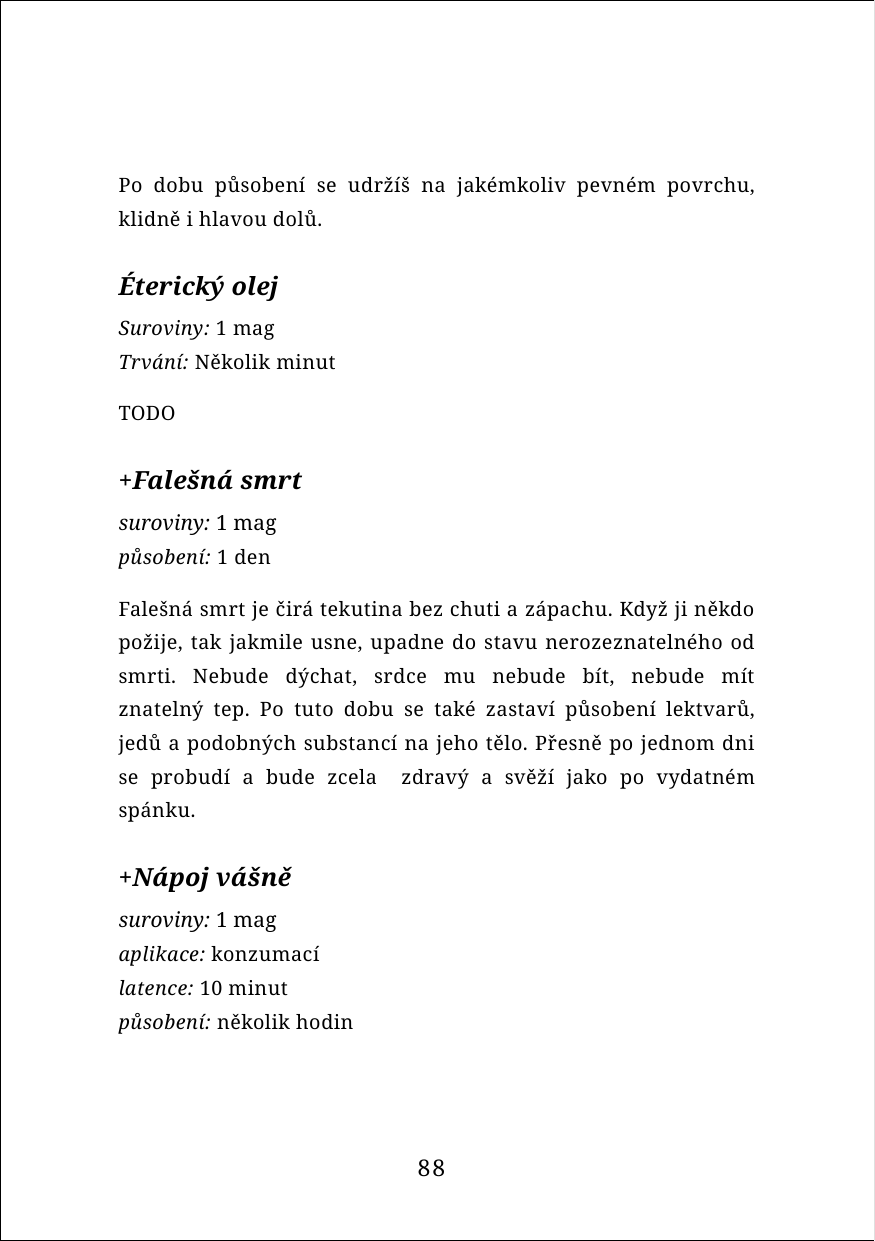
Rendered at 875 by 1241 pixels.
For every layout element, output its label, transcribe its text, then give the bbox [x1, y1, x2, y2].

subtitle Éterický olej [118, 268, 756, 303]
text Falešná smrt je čirá tekutina bez chuti a zápachu. Když ji někdo požije, tak jakmile usne, upadne do stavu nerozeznatelného od smrti. Nebude dýchat, srdce mu nebude bít, nebude mít znatelný tep. Po tuto dobu se také zastaví působení lektvarů, jedů a podobných substancí na jeho tělo. Přesně po jednom dni se probudí a bude zcela zdravý a svěží jako po vydatném spánku. [118, 595, 756, 824]
subtitle +Falešná smrt [118, 462, 756, 497]
text Po dobu působení se udržíš na jakémkoliv pevném povrchu, klidně i hlavou dolů. [118, 172, 756, 232]
subtitle +Nápoj vášně [118, 860, 756, 894]
text Suroviny: 1 mag Trvání: Několik minut [118, 314, 756, 375]
text suroviny: 1 mag aplikace: konzumací latence: 10 minut působení: několik hodin [118, 906, 756, 1035]
text TODO [118, 399, 756, 426]
text suroviny: 1 mag působení: 1 den [118, 508, 756, 570]
